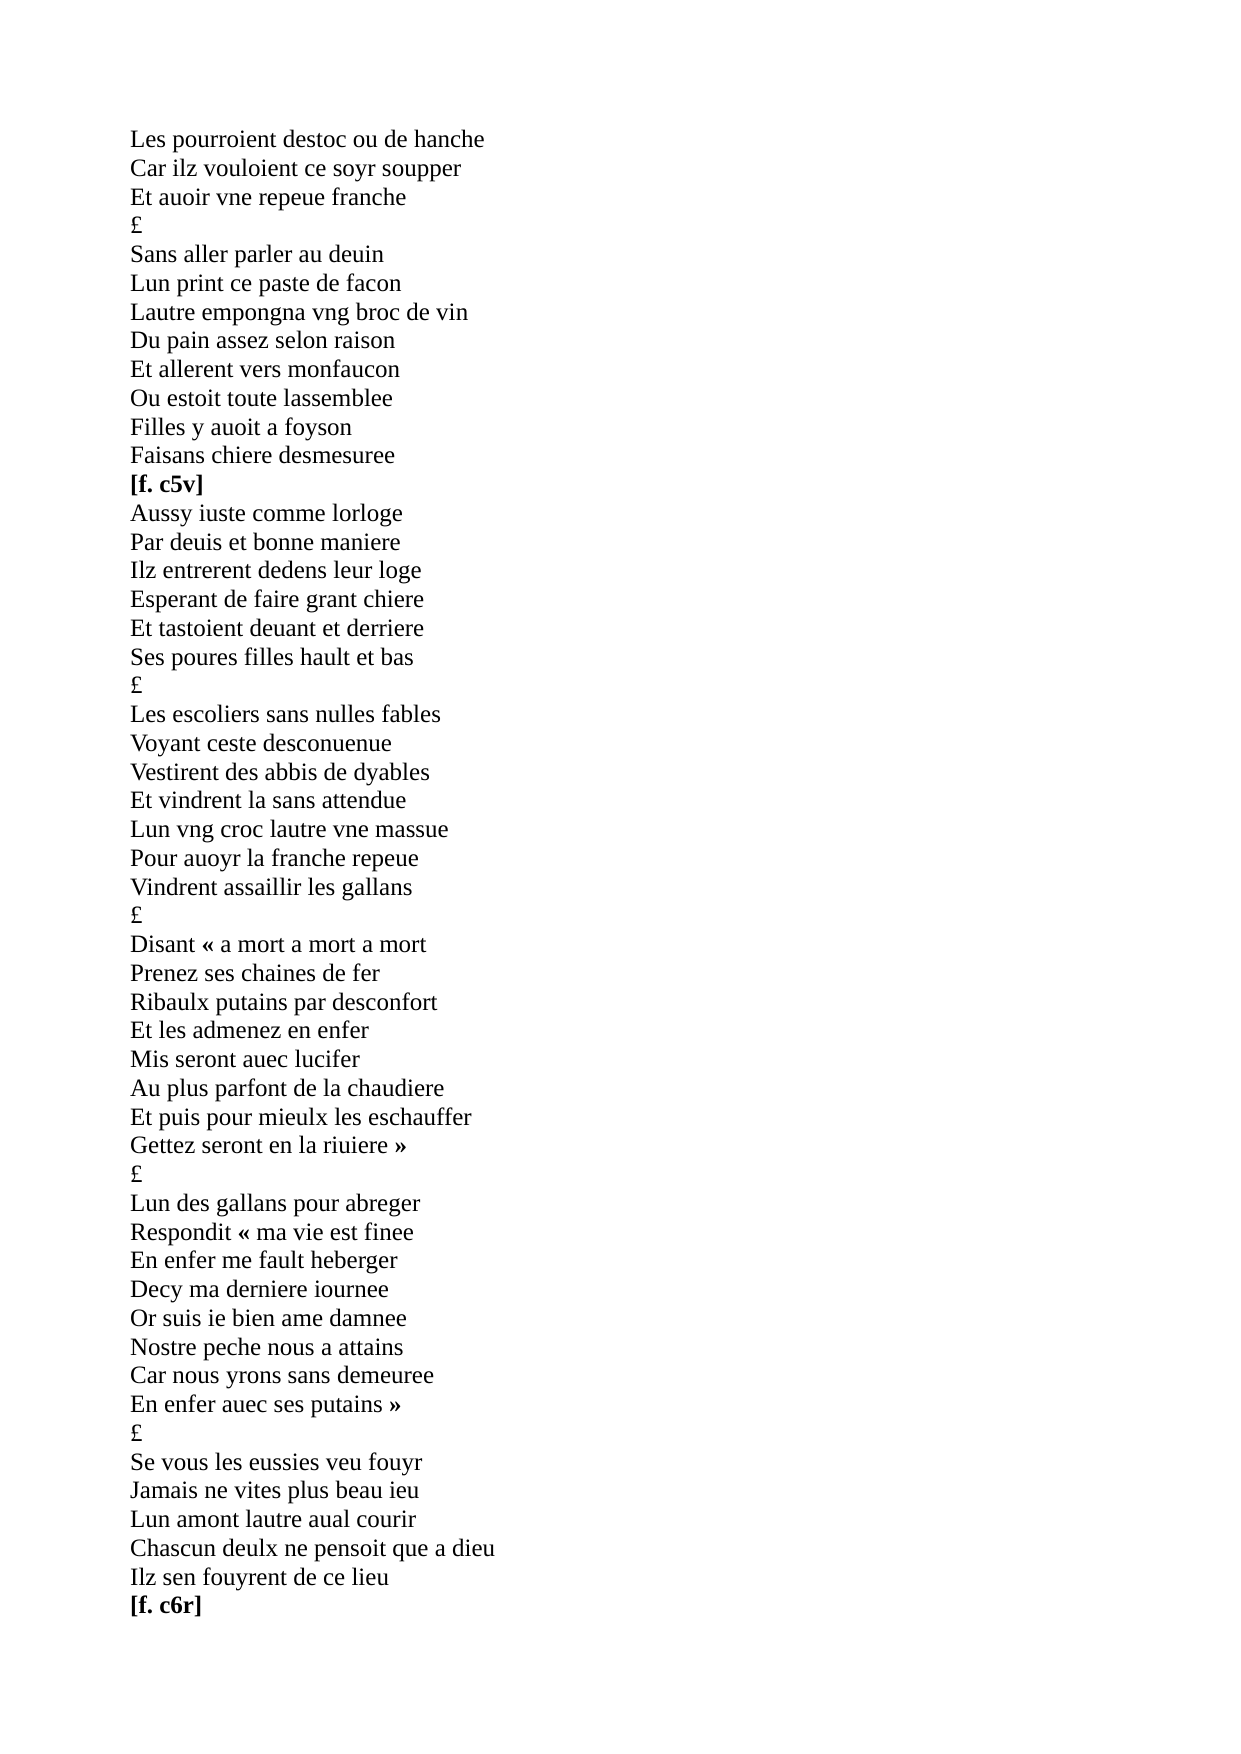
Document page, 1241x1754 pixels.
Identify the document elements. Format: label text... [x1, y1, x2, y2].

text Decy ma derniere iournee [118, 1274, 1122, 1303]
text Ilz sen fouyrent de ce lieu [118, 1562, 1122, 1590]
text Les pourroient destoc ou de hanche [118, 118, 1122, 153]
text Faisans chiere desmesuree [118, 440, 1122, 469]
text Et puis pour mieulx les eschauffer [118, 1102, 1122, 1130]
text Gettez seront en la riuiere » [118, 1130, 1122, 1159]
text Vestirent des abbis de dyables [118, 757, 1122, 785]
text Disant « a mort a mort a mort [118, 929, 1122, 958]
text Pour auoyr la franche repeue [118, 843, 1122, 872]
text Chascun deulx ne pensoit que a dieu [118, 1533, 1122, 1562]
text Les escoliers sans nulles fables [118, 699, 1122, 728]
text Or suis ie bien ame damnee [118, 1303, 1122, 1332]
text Lun print ce paste de facon [118, 268, 1122, 297]
text Car ilz vouloient ce soyr soupper [118, 153, 1122, 182]
text £ [118, 670, 1122, 699]
text £ [118, 900, 1122, 929]
text Se vous les eussies veu fouyr [118, 1447, 1122, 1475]
text Ses poures filles hault et bas [118, 642, 1122, 670]
text En enfer auec ses putains » [118, 1389, 1122, 1418]
text Prenez ses chaines de fer [118, 958, 1122, 987]
text Car nous yrons sans demeuree [118, 1360, 1122, 1389]
text En enfer me fault heberger [118, 1245, 1122, 1274]
text £ [118, 210, 1122, 239]
text Et allerent vers monfaucon [118, 354, 1122, 383]
text Lun amont lautre aual courir [118, 1504, 1122, 1533]
text Respondit « ma vie est finee [118, 1217, 1122, 1245]
text Ribaulx putains par desconfort [118, 987, 1122, 1015]
text Lun vng croc lautre vne massue [118, 814, 1122, 843]
text Lun des gallans pour abreger [118, 1188, 1122, 1217]
text [f. c5v] [118, 469, 1122, 498]
text Et les admenez en enfer [118, 1015, 1122, 1044]
text Nostre peche nous a attains [118, 1332, 1122, 1360]
text Filles y auoit a foyson [118, 412, 1122, 440]
text Ou estoit toute lassemblee [118, 383, 1122, 412]
text Lautre empongna vng broc de vin [118, 297, 1122, 325]
text Esperant de faire grant chiere [118, 584, 1122, 613]
text £ [118, 1159, 1122, 1188]
text Du pain assez selon raison [118, 325, 1122, 354]
text Sans aller parler au deuin [118, 239, 1122, 268]
text Jamais ne vites plus beau ieu [118, 1475, 1122, 1504]
text Et auoir vne repeue franche [118, 182, 1122, 210]
text [f. c6r] [118, 1590, 1122, 1625]
text Mis seront auec lucifer [118, 1044, 1122, 1073]
text Voyant ceste desconuenue [118, 728, 1122, 757]
text Par deuis et bonne maniere [118, 527, 1122, 555]
text Au plus parfont de la chaudiere [118, 1073, 1122, 1102]
text Et vindrent la sans attendue [118, 785, 1122, 814]
text £ [118, 1418, 1122, 1447]
text Et tastoient deuant et derriere [118, 613, 1122, 642]
text Ilz entrerent dedens leur loge [118, 555, 1122, 584]
text Aussy iuste comme lorloge [118, 498, 1122, 527]
text Vindrent assaillir les gallans [118, 872, 1122, 900]
